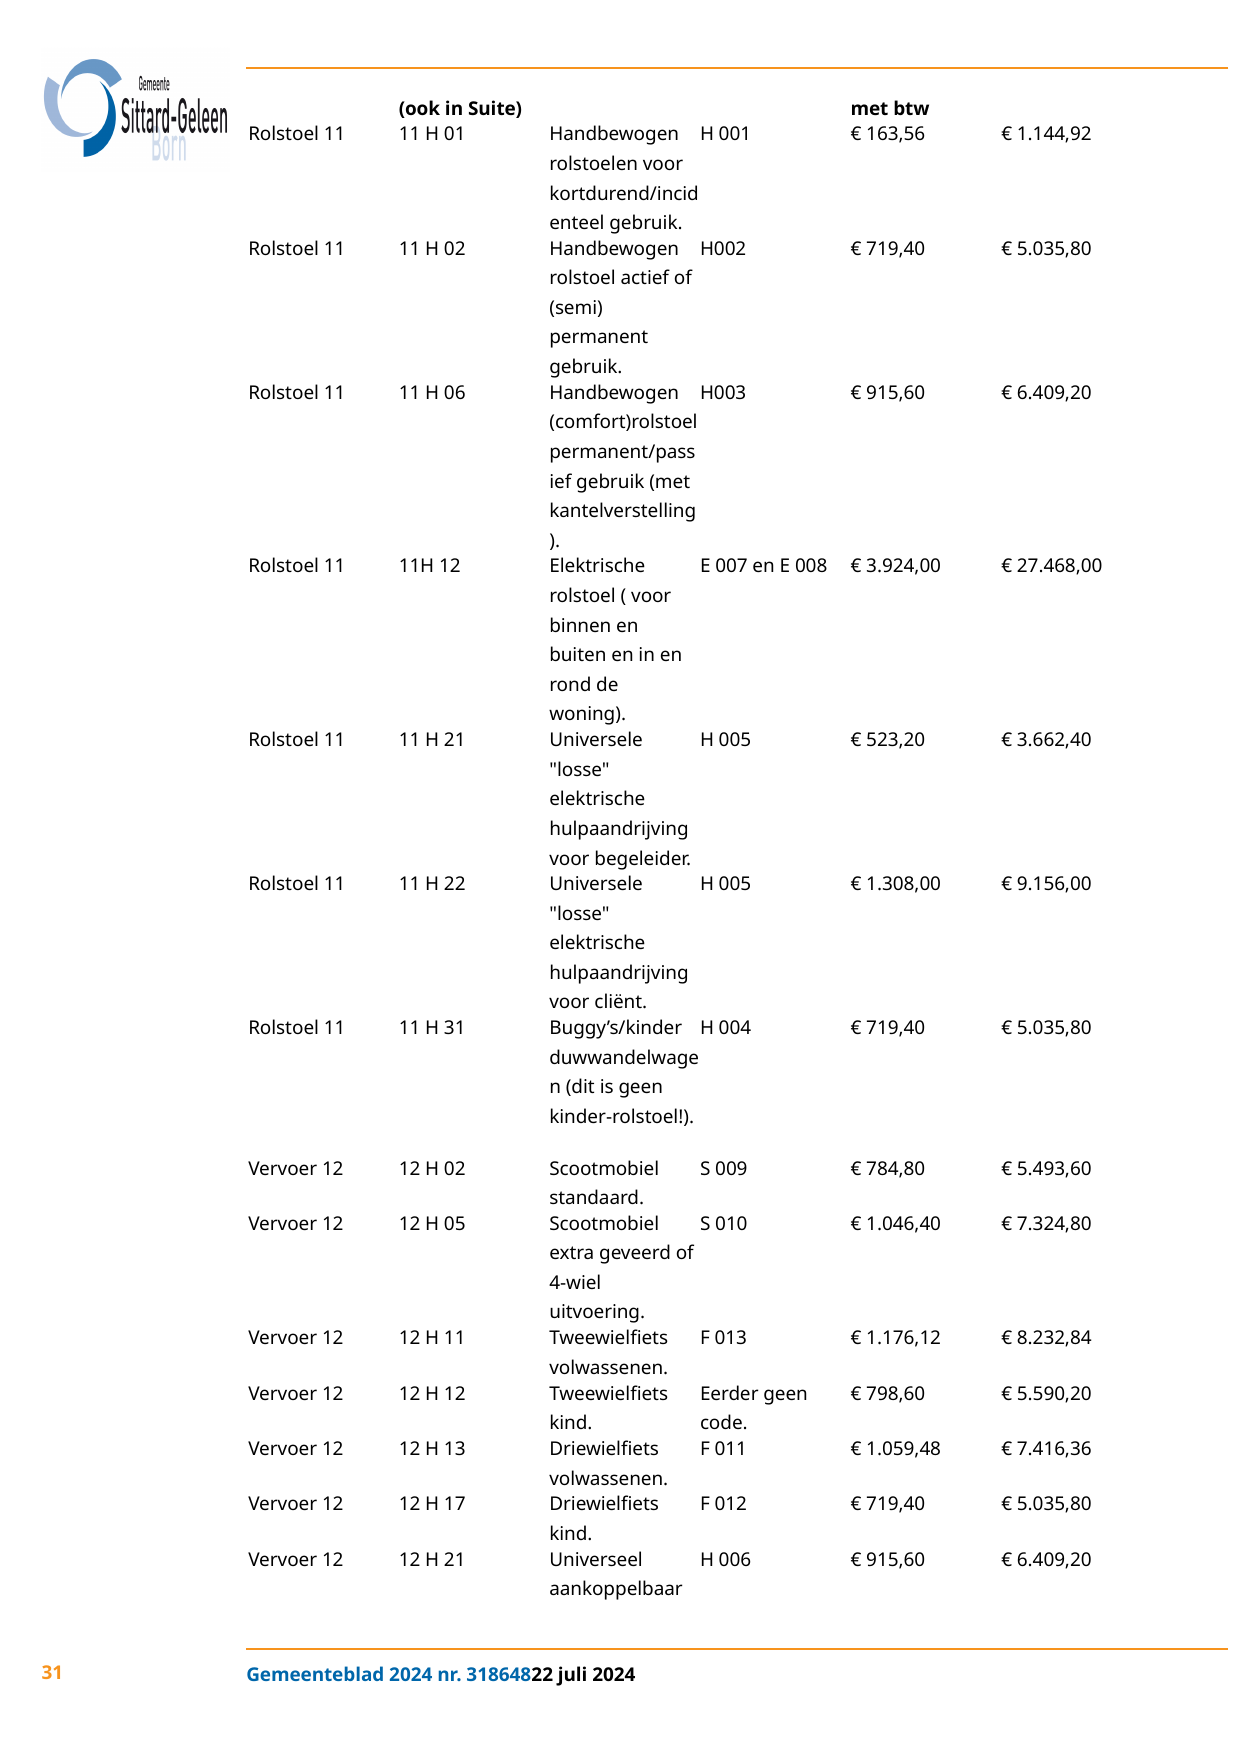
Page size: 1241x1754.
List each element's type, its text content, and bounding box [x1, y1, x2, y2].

table_cell Rolstoel 11 [248, 235, 398, 379]
table_cell € 5.035,80 [1001, 235, 1152, 379]
table_cell € 915,60 [850, 1546, 1001, 1601]
table_cell € 6.409,20 [1001, 1546, 1152, 1601]
table_cell € 719,40 [850, 1490, 1001, 1546]
picture [41, 47, 231, 172]
table_cell Tweewielfiets kind. [549, 1380, 700, 1435]
table_cell € 915,60 [850, 379, 1001, 553]
table_cell [399, 1129, 549, 1155]
table_cell Vervoer 12 [248, 1546, 398, 1601]
table_cell 12 H 21 [399, 1546, 549, 1601]
table_cell Driewielfiets kind. [549, 1490, 700, 1546]
table_cell (ook in Suite) [399, 95, 549, 121]
table_cell [1001, 95, 1152, 121]
table_cell S 010 [700, 1210, 850, 1324]
table_cell [700, 95, 850, 121]
table_cell Elektrische rolstoel ( voor binnen en buiten en in en rond de woning). [549, 553, 700, 726]
table_cell H 004 [700, 1015, 850, 1129]
table_cell Buggy’s/kinder duwwandelwagen (dit is geen kinder-rolstoel!). [549, 1015, 700, 1129]
table_cell Handbewogen rolstoel actief of (semi) permanent gebruik. [549, 235, 700, 379]
table_cell E 007 en E 008 [700, 553, 850, 726]
table_cell € 523,20 [850, 726, 1001, 870]
table_cell 12 H 12 [399, 1380, 549, 1435]
table_cell € 7.416,36 [1001, 1435, 1152, 1490]
table_cell S 009 [700, 1155, 850, 1210]
table_cell € 5.035,80 [1001, 1490, 1152, 1546]
table_cell € 1.059,48 [850, 1435, 1001, 1490]
table_cell € 9.156,00 [1001, 870, 1152, 1014]
table_cell Handbewogen rolstoelen voor kortdurend/incidenteel gebruik. [549, 121, 700, 235]
table_cell Rolstoel 11 [248, 553, 398, 726]
table_cell [248, 95, 398, 121]
table_cell 11 H 21 [399, 726, 549, 870]
table_cell € 798,60 [850, 1380, 1001, 1435]
table_cell € 1.046,40 [850, 1210, 1001, 1324]
table_cell 11H 12 [399, 553, 549, 726]
table_cell Rolstoel 11 [248, 726, 398, 870]
table_cell Vervoer 12 [248, 1210, 398, 1324]
table_cell Vervoer 12 [248, 1380, 398, 1435]
table_cell 11 H 06 [399, 379, 549, 553]
table_cell F 011 [700, 1435, 850, 1490]
table_cell Vervoer 12 [248, 1325, 398, 1380]
table_cell € 163,56 [850, 121, 1001, 235]
table_cell 11 H 02 [399, 235, 549, 379]
table_cell Universele "losse" elektrische hulpaandrijving voor begeleider. [549, 726, 700, 870]
table_cell € 5.493,60 [1001, 1155, 1152, 1210]
table_cell 12 H 13 [399, 1435, 549, 1490]
table_cell H002 [700, 235, 850, 379]
table_cell 11 H 31 [399, 1015, 549, 1129]
table_cell Driewielfiets volwassenen. [549, 1435, 700, 1490]
table_cell H 005 [700, 726, 850, 870]
table_cell € 3.662,40 [1001, 726, 1152, 870]
table_cell Rolstoel 11 [248, 121, 398, 235]
table_cell 12 H 05 [399, 1210, 549, 1324]
table_cell € 1.308,00 [850, 870, 1001, 1014]
table_cell € 1.176,12 [850, 1325, 1001, 1380]
table_cell met btw [850, 95, 1001, 121]
table_cell Vervoer 12 [248, 1490, 398, 1546]
table_cell F 013 [700, 1325, 850, 1380]
table_cell € 6.409,20 [1001, 379, 1152, 553]
table_cell H003 [700, 379, 850, 553]
table_cell Scootmobiel extra geveerd of 4-wiel uitvoering. [549, 1210, 700, 1324]
table_cell € 719,40 [850, 1015, 1001, 1129]
table_cell F 012 [700, 1490, 850, 1546]
table_cell H 005 [700, 870, 850, 1014]
table_cell Vervoer 12 [248, 1155, 398, 1210]
table_cell € 1.144,92 [1001, 121, 1152, 235]
table_cell Vervoer 12 [248, 1435, 398, 1490]
table_cell [248, 1129, 398, 1155]
table_cell 12 H 02 [399, 1155, 549, 1210]
table_cell Rolstoel 11 [248, 870, 398, 1014]
table_cell [1001, 1129, 1152, 1155]
table_cell 12 H 17 [399, 1490, 549, 1546]
table_cell € 7.324,80 [1001, 1210, 1152, 1324]
table_cell Universele "losse" elektrische hulpaandrijving voor cliënt. [549, 870, 700, 1014]
table_cell 11 H 22 [399, 870, 549, 1014]
table_cell Universeel aankoppelbaar [549, 1546, 700, 1601]
table_cell € 5.590,20 [1001, 1380, 1152, 1435]
table_cell Handbewogen (comfort)rolstoel permanent/passief gebruik (met kantelverstelling). [549, 379, 700, 553]
table_cell € 27.468,00 [1001, 553, 1152, 726]
table_cell 12 H 11 [399, 1325, 549, 1380]
table_cell [850, 1129, 1001, 1155]
table_cell [700, 1129, 850, 1155]
table_cell Tweewielfiets volwassenen. [549, 1325, 700, 1380]
table_cell Scootmobiel standaard. [549, 1155, 700, 1210]
table_cell € 784,80 [850, 1155, 1001, 1210]
table_cell Rolstoel 11 [248, 379, 398, 553]
table_cell 11 H 01 [399, 121, 549, 235]
table_cell € 719,40 [850, 235, 1001, 379]
table_cell [549, 95, 700, 121]
table_cell € 5.035,80 [1001, 1015, 1152, 1129]
table_cell [549, 1129, 700, 1155]
table_cell Rolstoel 11 [248, 1015, 398, 1129]
table_cell H 006 [700, 1546, 850, 1601]
table_cell € 3.924,00 [850, 553, 1001, 726]
table_cell € 8.232,84 [1001, 1325, 1152, 1380]
table_cell Eerder geen code. [700, 1380, 850, 1435]
table_cell H 001 [700, 121, 850, 235]
